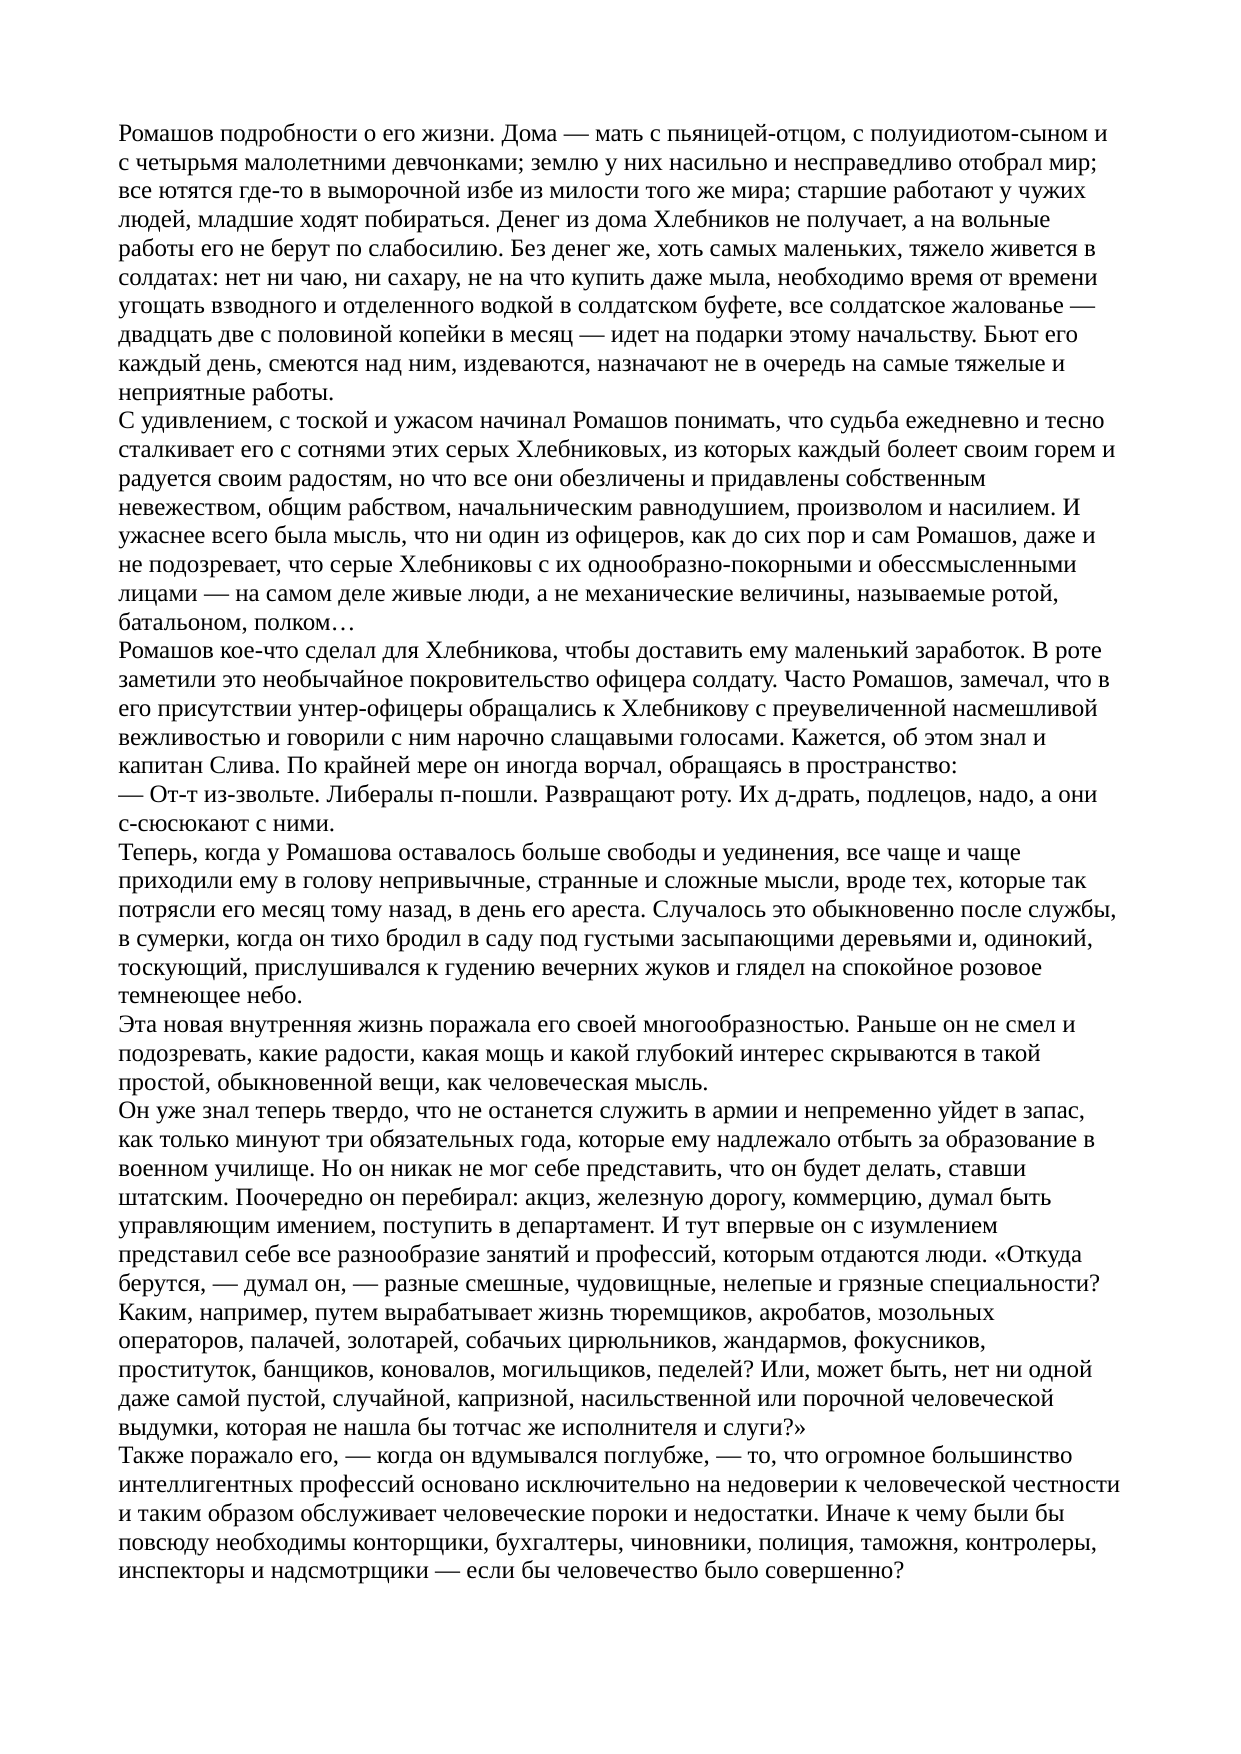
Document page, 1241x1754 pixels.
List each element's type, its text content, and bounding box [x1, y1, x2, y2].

text — От-т из-звольте. Либералы п-пошли. Развращают роту. Их д-драть, подлецов, надо, а они с-сюсюкают с ними. [118, 779, 1122, 837]
text Также поражало его, — когда он вдумывался поглубже, — то, что огромное большинство интеллигентных профессий основано исключительно на недоверии к человеческой честности и таким образом обслуживает человеческие пороки и недостатки. Иначе к чему были бы повсюду необходимы конторщики, бухгалтеры, чиновники, полиция, таможня, контролеры, инспекторы и надсмотрщики — если бы человечество было совершенно? [118, 1441, 1122, 1584]
text Ромашов кое-что сделал для Хлебникова, чтобы доставить ему маленький заработок. В роте заметили это необычайное покровительство офицера солдату. Часто Ромашов, замечал, что в его присутствии унтер-офицеры обращались к Хлебникову с преувеличенной насмешливой вежливостью и говорили с ним нарочно слащавыми голосами. Кажется, об этом знал и капитан Слива. По крайней мере он иногда ворчал, обращаясь в пространство: [118, 636, 1122, 779]
text С удивлением, с тоской и ужасом начинал Ромашов понимать, что судьба ежедневно и тесно сталкивает его с сотнями этих серых Хлебниковых, из которых каждый болеет своим горем и радуется своим радостям, но что все они обезличены и придавлены собственным невежеством, общим рабством, начальническим равнодушием, произволом и насилием. И ужаснее всего была мысль, что ни один из офицеров, как до сих пор и сам Ромашов, даже и не подозревает, что серые Хлебниковы с их однообразно-покорными и обессмысленными лицами — на самом деле живые люди, а не механические величины, называемые ротой, батальоном, полком… [118, 406, 1122, 636]
text Теперь, когда у Ромашова оставалось больше свободы и уединения, все чаще и чаще приходили ему в голову непривычные, странные и сложные мысли, вроде тех, которые так потрясли его месяц тому назад, в день его ареста. Случалось это обыкновенно после службы, в сумерки, когда он тихо бродил в саду под густыми засыпающими деревьями и, одинокий, тоскующий, прислушивался к гудению вечерних жуков и глядел на спокойное розовое темнеющее небо. [118, 837, 1122, 1009]
text Ромашов подробности о его жизни. Дома — мать с пьяницей-отцом, с полуидиотом-сыном и с четырьмя малолетними девчонками; землю у них насильно и несправедливо отобрал мир; все ютятся где-то в выморочной избе из милости того же мира; старшие работают у чужих людей, младшие ходят побираться. Денег из дома Хлебников не получает, а на вольные работы его не берут по слабосилию. Без денег же, хоть самых маленьких, тяжело живется в солдатах: нет ни чаю, ни сахару, не на что купить даже мыла, необходимо время от времени угощать взводного и отделенного водкой в солдатском буфете, все солдатское жалованье — двадцать две с половиной копейки в месяц — идет на подарки этому начальству. Бьют его каждый день, смеются над ним, издеваются, назначают не в очередь на самые тяжелые и неприятные работы. [118, 118, 1122, 406]
text Эта новая внутренняя жизнь поражала его своей многообразностью. Раньше он не смел и подозревать, какие радости, какая мощь и какой глубокий интерес скрываются в такой простой, обыкновенной вещи, как человеческая мысль. [118, 1009, 1122, 1096]
text Он уже знал теперь твердо, что не останется служить в армии и непременно уйдет в запас, как только минуют три обязательных года, которые ему надлежало отбыть за образование в военном училище. Но он никак не мог себе представить, что он будет делать, ставши штатским. Поочередно он перебирал: акциз, железную дорогу, коммерцию, думал быть управляющим имением, поступить в департамент. И тут впервые он с изумлением представил себе все разнообразие занятий и профессий, которым отдаются люди. «Откуда берутся, — думал он, — разные смешные, чудовищные, нелепые и грязные специальности? Каким, например, путем вырабатывает жизнь тюремщиков, акробатов, мозольных операторов, палачей, золотарей, собачьих цирюльников, жандармов, фокусников, проституток, банщиков, коновалов, могильщиков, педелей? Или, может быть, нет ни одной даже самой пустой, случайной, капризной, насильственной или порочной человеческой выдумки, которая не нашла бы тотчас же исполнителя и слуги?» [118, 1096, 1122, 1441]
